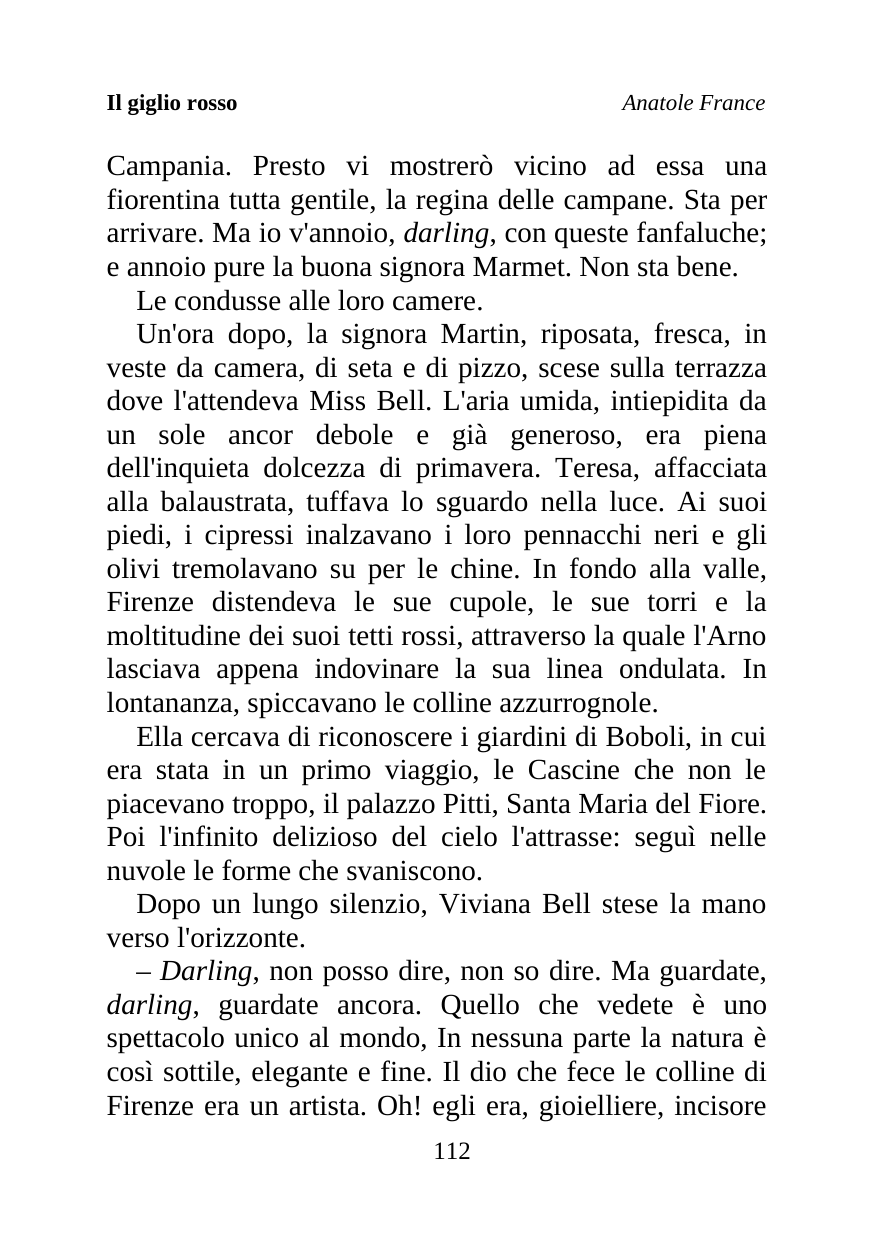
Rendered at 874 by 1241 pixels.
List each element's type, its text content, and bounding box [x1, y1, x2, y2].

text Ella cercava di riconoscere i giardini di Boboli, in cui era stata in un primo viaggio, le Cascine che non le piacevano troppo, il palazzo Pitti, Santa Maria del Fiore. Poi l'infinito delizioso del cielo l'attrasse: seguì nelle nuvole le forme che svaniscono. [106, 719, 768, 886]
text Le condusse alle loro camere. [106, 283, 768, 316]
text Dopo un lungo silenzio, Viviana Bell stese la mano verso l'orizzonte. [106, 886, 768, 953]
text Campania. Presto vi mostrerò vicino ad essa una fiorentina tutta gentile, la regina delle campane. Sta per arrivare. Ma io v'annoio, darling, con queste fanfaluche; e annoio pure la buona signora Marmet. Non sta bene. [106, 148, 768, 283]
text Un'ora dopo, la signora Martin, riposata, fresca, in veste da camera, di seta e di pizzo, scese sulla terrazza dove l'attendeva Miss Bell. L'aria umida, intiepidita da un sole ancor debole e già generoso, era piena dell'inquieta dolcezza di primavera. Teresa, affacciata alla balaustrata, tuffava lo sguardo nella luce. Ai suoi piedi, i cipressi inalzavano i loro pennacchi neri e gli olivi tremolavano su per le chine. In fondo alla valle, Firenze distendeva le sue cupole, le sue torri e la moltitudine dei suoi tetti rossi, attraverso la quale l'Arno lasciava appena indovinare la sua linea ondulata. In lontananza, spiccavano le colline azzurrognole. [106, 316, 768, 719]
text – Darling, non posso dire, non so dire. Ma guardate, darling, guardate ancora. Quello che vedete è uno spettacolo unico al mondo, In nessuna parte la natura è così sottile, elegante e fine. Il dio che fece le colline di Firenze era un artista. Oh! egli era, gioielliere, incisore [106, 953, 768, 1121]
